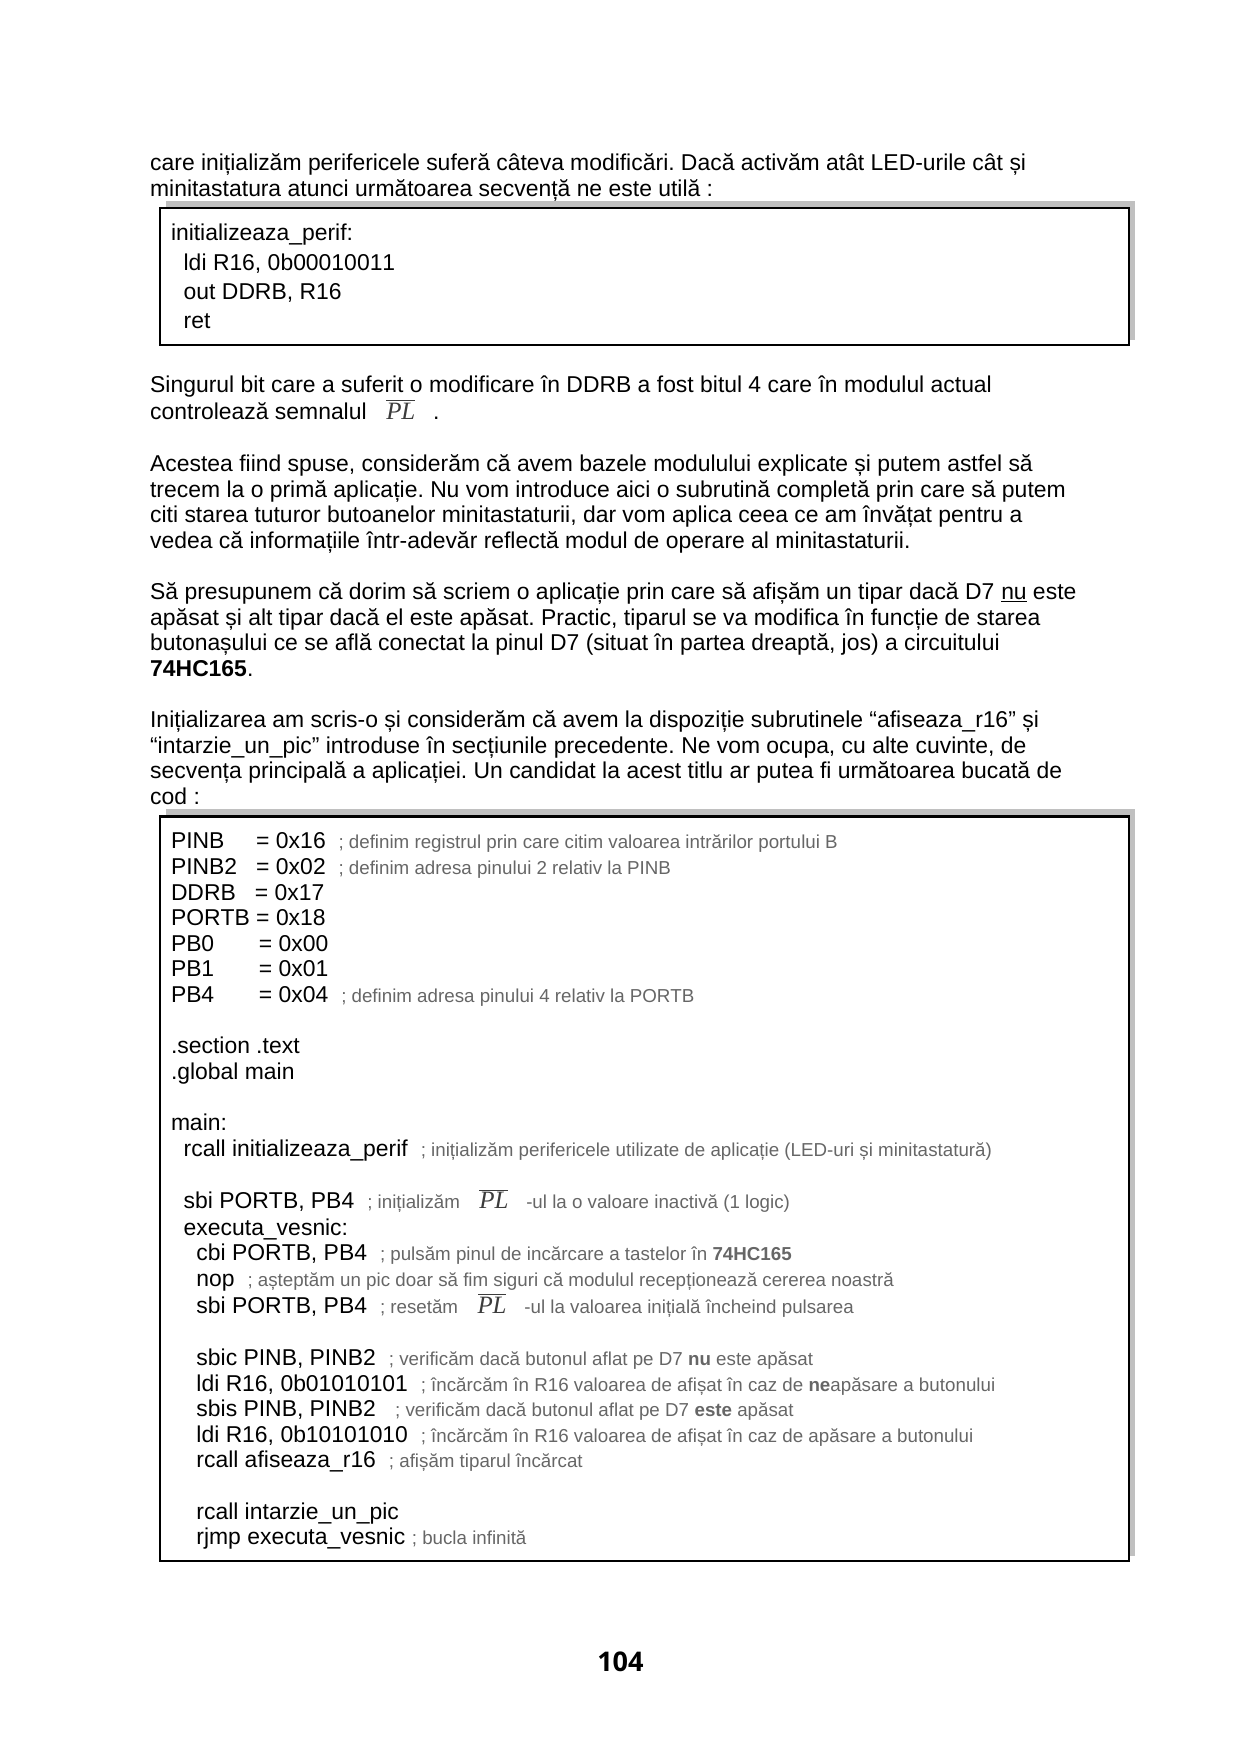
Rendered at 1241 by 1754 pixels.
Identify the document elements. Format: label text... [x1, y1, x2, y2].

text Singurul bit care a suferit o modificare în DDRB a fost bitul 4 care în modulul actual controlează semnalul. [150, 372, 1091, 425]
text care inițializăm perifericele suferă câteva modificări. Dacă activăm atât LED-urile cât și minitastatura atunci următoarea secvență ne este utilă : [150, 150, 1091, 201]
text Să presupunem că dorim să scriem o aplicație prin care să afișăm un tipar dacă D7 nu este apăsat și alt tipar dacă el este apăsat. Practic, tiparul se va modifica în funcție de starea butonașului ce se află conectat la pinul D7 (situat în partea dreaptă, jos) a circuitului 74HC165. [150, 579, 1091, 681]
text Inițializarea am scris-o și considerăm că avem la dispoziție subrutinele “afiseaza_r16” și “intarzie_un_pic” introduse în secțiunile precedente. Ne vom ocupa, cu alte cuvinte, de secvența principală a aplicației. Un candidat la acest titlu ar putea fi următoarea bucată de cod : [150, 707, 1091, 809]
text Acestea fiind spuse, considerăm că avem bazele modulului explicate și putem astfel să trecem la o primă aplicație. Nu vom introduce aici o subrutină completă prin care să putem citi starea tuturor butoanelor minitastaturii, dar vom aplica ceea ce am învățat pentru a vedea că informațiile într-adevăr reflectă modul de operare al minitastaturii. [150, 451, 1091, 553]
table_header initializeaza_perif: ldi R16, 0b00010011 out DDRB, R16 ret [161, 209, 1128, 344]
table_header PINB = 0x16 ; definim registrul prin care citim valoarea intrărilor portului B PINB2 = 0x02 ; definim adresa pinului 2 relativ la PINB DDRB = 0x17 PORTB = 0x18 PB0 = 0x00 PB1 = 0x01 PB4 = 0x04 ; definim adresa pinului 4 relativ la PORTB .section .text .global main main: rcall initializeaza_perif ; inițializăm perifericele utilizate de aplicație (LED-uri și minitastatură) sbi PORTB, PB4 ; inițializăm-ul la o valoare inactivă (1 logic) executa_vesnic: cbi PORTB, PB4 ; pulsăm pinul de incărcare a tastelor în 74HC165 nop ; așteptăm un pic doar să fim siguri că modulul recepționează cererea noastră sbi PORTB, PB4 ; resetăm-ul la valoarea inițială încheind pulsarea sbic PINB, PINB2 ; verificăm dacă butonul aflat pe D7 nu este apăsat ldi R16, 0b01010101 ; încărcăm în R16 valoarea de afișat în caz de neapăsare a butonului sbis PINB, PINB2 ; verificăm dacă butonul aflat pe D7 este apăsat ldi R16, 0b10101010 ; încărcăm în R16 valoarea de afișat în caz de apăsare a butonului rcall afiseaza_r16 ; afișăm tiparul încărcat rcall intarzie_un_pic rjmp executa_vesnic ; bucla infinită [161, 818, 1128, 1560]
